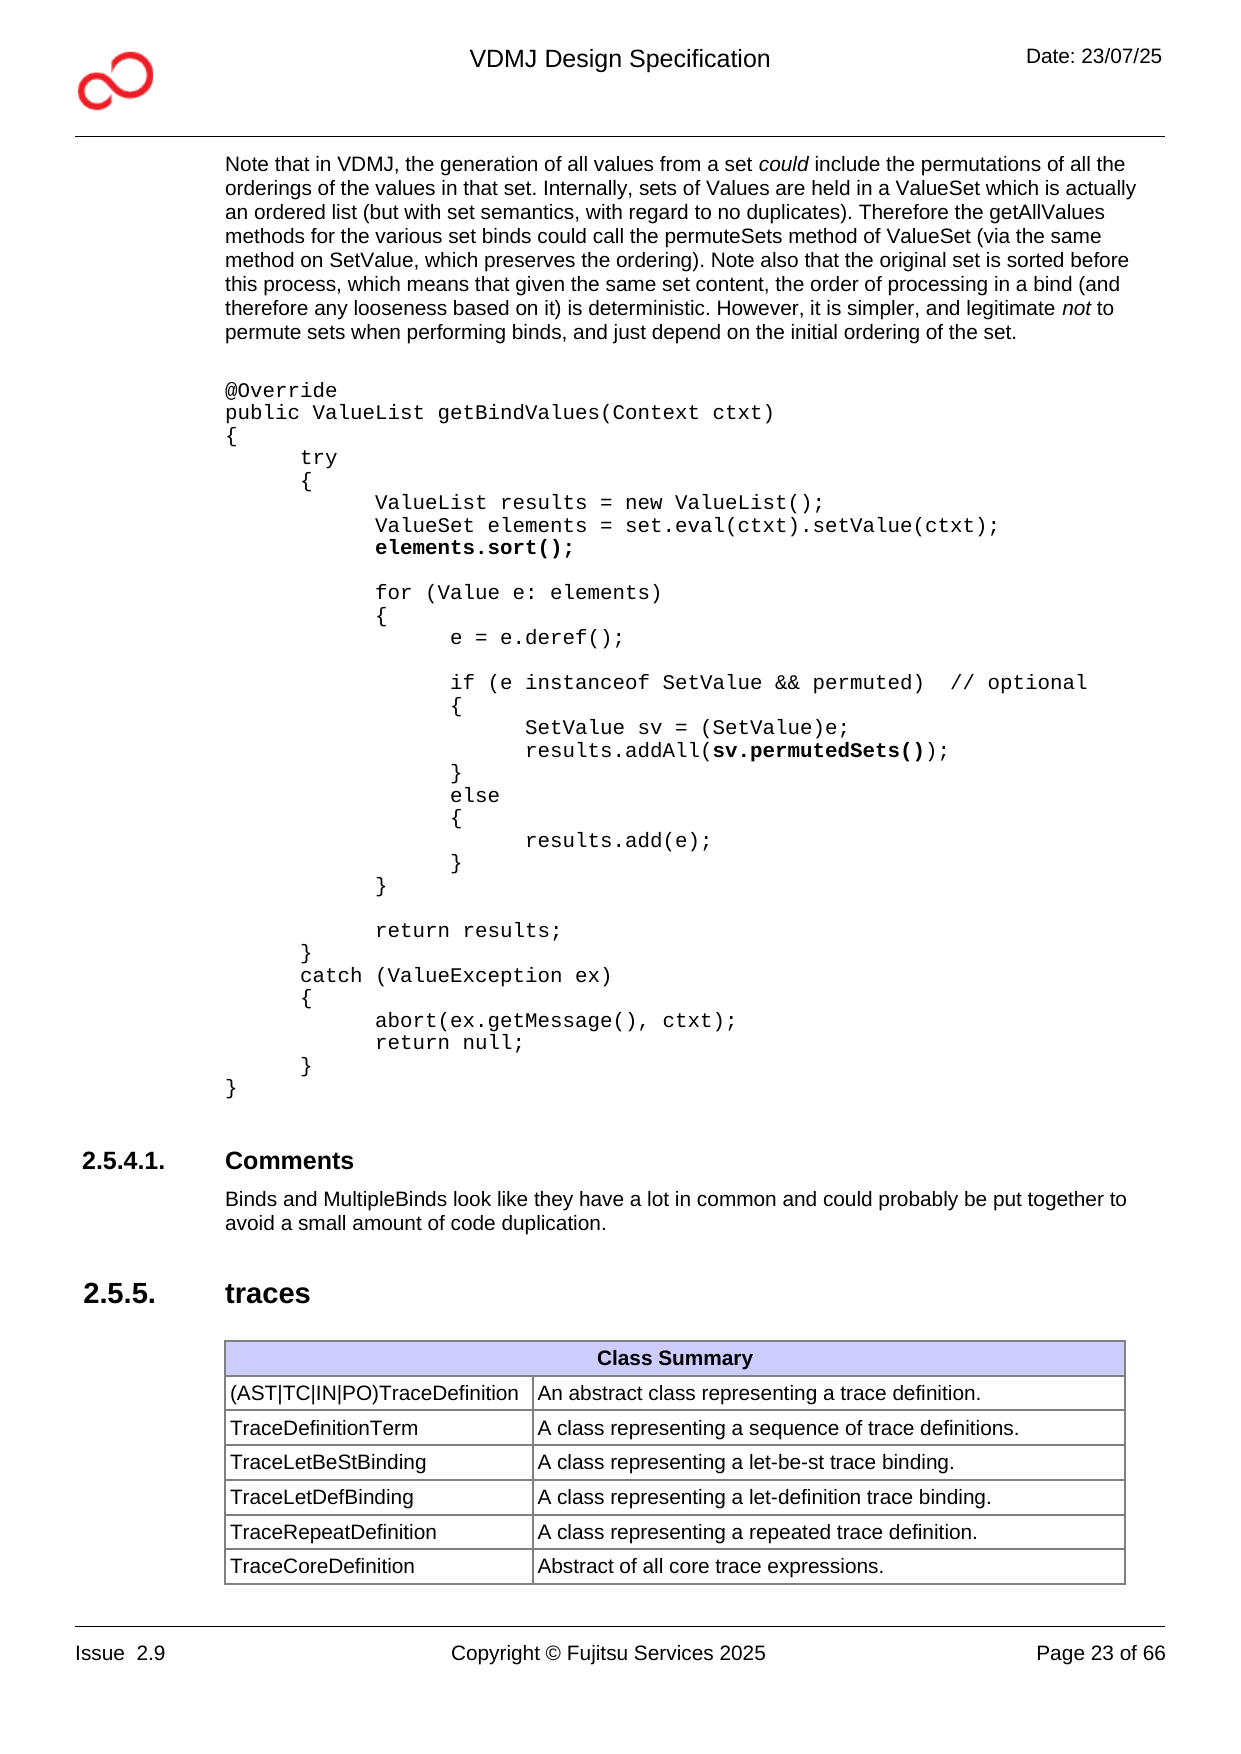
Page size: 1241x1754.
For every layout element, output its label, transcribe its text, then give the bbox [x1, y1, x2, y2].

text for (Value e: elements) [225, 582, 1165, 604]
text if (e instanceof SetValue && permuted) // optional [225, 672, 1165, 694]
text { [225, 987, 1165, 1009]
text ValueSet elements = set.eval(ctxt).setValue(ctxt); [225, 514, 1165, 537]
text try [225, 447, 1165, 469]
text ValueList results = new ValueList(); [225, 492, 1165, 514]
text results.add(e); [225, 829, 1165, 852]
text } [225, 1054, 1165, 1077]
subtitle Comments [75, 1147, 1165, 1174]
text Note that in VDMJ, the generation of all values from a set could include the permutations of all the orderings of the values in that set. Internally, sets of Values are held in a ValueSet which is actually an ordered list (but with set semantics, with regard to no duplicates). Therefore the getAllValues methods for the various set binds could call the permuteSets method of ValueSet (via the same method on SetValue, which preserves the ordering). Note also that the original set is sorted before this process, which means that given the same set content, the order of processing in a bind (and therefore any looseness based on it) is deterministic. However, it is simpler, and legitimate not to permute sets when performing binds, and just depend on the initial ordering of the set. [225, 152, 1165, 344]
text } [225, 942, 1165, 964]
table_cell TraceDefinitionTerm [226, 1411, 532, 1444]
table_cell A class representing a let-be-st trace binding. [534, 1446, 1124, 1479]
text e = e.deref(); [225, 627, 1165, 649]
table_cell A class representing a let-definition trace binding. [534, 1481, 1124, 1513]
text elements.sort(); [225, 537, 1165, 559]
table_cell TraceRepeatDefinition [226, 1516, 532, 1548]
text { [225, 469, 1165, 492]
text } [225, 874, 1165, 897]
text } [225, 1077, 1165, 1099]
text { [225, 424, 1165, 447]
text Binds and MultipleBinds look like they have a lot in common and could probably be put together to avoid a small amount of code duplication. [225, 1187, 1165, 1235]
text else [225, 784, 1165, 807]
table_cell Abstract of all core trace expressions. [534, 1550, 1124, 1583]
text catch (ValueException ex) [225, 964, 1165, 987]
text abort(ex.getMessage(), ctxt); [225, 1009, 1165, 1032]
text public ValueList getBindValues(Context ctxt) [225, 402, 1165, 424]
text return null; [225, 1032, 1165, 1054]
text SetValue sv = (SetValue)e; [225, 717, 1165, 739]
table_cell TraceLetBeStBinding [226, 1446, 532, 1479]
table_cell TraceCoreDefinition [226, 1550, 532, 1583]
text { [225, 604, 1165, 627]
text @Override [225, 379, 1165, 402]
text return results; [225, 919, 1165, 942]
subtitle traces [75, 1277, 1165, 1310]
text results.addAll(sv.permutedSets()); [225, 739, 1165, 762]
text } [225, 852, 1165, 874]
text } [225, 762, 1165, 784]
table_cell A class representing a sequence of trace definitions. [534, 1411, 1124, 1444]
text { [225, 694, 1165, 717]
picture [78, 44, 153, 120]
table_cell (AST|TC|IN|PO)TraceDefinition [226, 1377, 532, 1409]
text { [225, 807, 1165, 829]
table_cell An abstract class representing a trace definition. [534, 1377, 1124, 1409]
table_cell A class representing a repeated trace definition. [534, 1516, 1124, 1548]
table_cell TraceLetDefBinding [226, 1481, 532, 1513]
table_header Class Summary [226, 1342, 1124, 1375]
